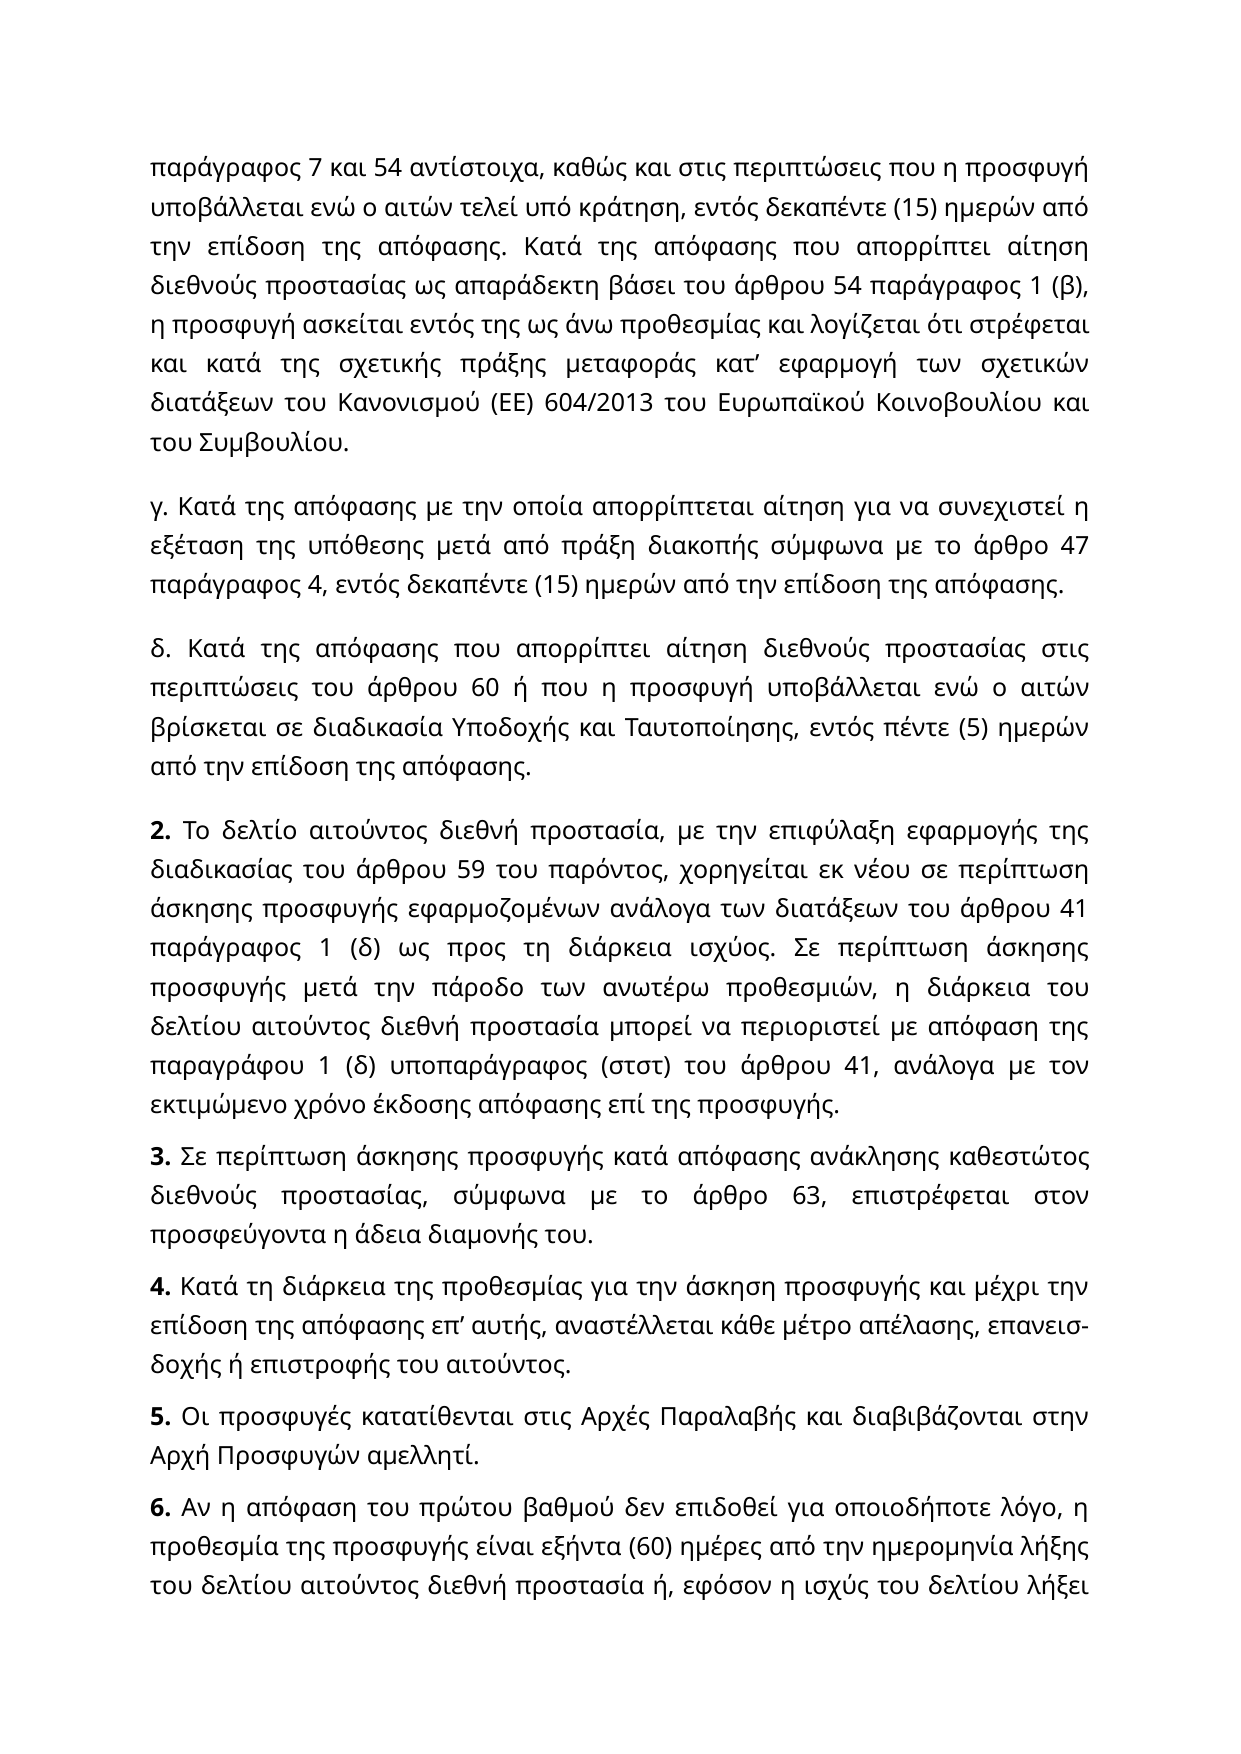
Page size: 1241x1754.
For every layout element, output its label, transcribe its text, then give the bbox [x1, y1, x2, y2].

text 3. Σε περίπτωση άσκησης προσφυγής κατά απόφασης ανάκλησης καθεστώτος διεθνούς προστασίας, σύμφωνα με το άρθρο 63, επιστρέφεται στον προσφεύγοντα η άδεια διαμονής του. [150, 1138, 1090, 1251]
text 2. Το δελτίο αιτούντος διεθνή προστασία, με την επιφύλαξη εφαρμογής της διαδικασίας του άρθρου 59 του παρόντος, χορηγείται εκ νέου σε περίπτωση άσκησης προσφυγής εφαρμοζομένων ανάλογα των διατάξεων του άρθρου 41 παράγραφος 1 (δ) ως προς τη διάρκεια ισχύος. Σε περίπτωση άσκησης προσφυγής μετά την πάροδο των ανωτέρω προθεσμιών, η διάρκεια του δελτίου αιτούντος διεθνή προστασία μπορεί να περιοριστεί με απόφαση της παραγράφου 1 (δ) υποπαράγραφος (στστ) του άρθρου 41, ανάλογα με τον εκτιμώμενο χρόνο έκδοσης απόφασης επί της προσφυγής. [150, 812, 1090, 1121]
text γ. Κατά της απόφασης με την οποία απορρίπτεται αίτηση για να συνεχιστεί η εξέταση της υπόθεσης μετά από πράξη διακοπής σύμφωνα με το άρθρο 47 παράγραφος 4, εντός δεκαπέντε (15) ημερών από την επίδοση της απόφασης. [150, 488, 1090, 601]
text δ. Κατά της απόφασης που απορρίπτει αίτηση διεθνούς προστασίας στις περιπτώσεις του άρθρου 60 ή που η προσφυγή υποβάλλεται ενώ ο αιτών βρίσκεται σε διαδικασία Υποδοχής και Ταυτοποίησης, εντός πέντε (5) ημερών από την επίδοση της απόφασης. [150, 631, 1090, 782]
text παράγραφος 7 και 54 αντίστοιχα, καθώς και στις περιπτώσεις που η προσφυγή υποβάλλεται ενώ ο αιτών τελεί υπό κράτηση, εντός δεκαπέντε (15) ημερών από την επίδοση της απόφασης. Κατά της απόφασης που απορρίπτει αίτηση διεθνούς προστασίας ως απαράδεκτη βάσει του άρθρου 54 παράγραφος 1 (β), η προσφυγή ασκείται εντός της ως άνω προθεσμίας και λογίζεται ότι στρέφεται και κατά της σχετικής πράξης μεταφοράς κατ’ εφαρμογή των σχετικών διατάξεων του Κανονισμού (ΕΕ) 604/2013 του Ευρωπαϊκού Κοινοβουλίου και του Συμβουλίου. [150, 150, 1090, 458]
text 6. Αν η απόφαση του πρώτου βαθμού δεν επιδοθεί για οποιοδήποτε λόγο, η προθεσμία της προσφυγής είναι εξήντα (60) ημέρες από την ημερομηνία λήξης του δελτίου αιτούντος διεθνή προστασία ή, εφόσον η ισχύς του δελτίου λήξει [150, 1489, 1090, 1602]
text 5. Οι προσφυγές κατατίθενται στις Αρχές Παραλαβής και διαβιβάζονται στην Αρχή Προσφυγών αμελλητί. [150, 1398, 1090, 1472]
text 4. Κατά τη διάρκεια της προθεσμίας για την άσκηση προσφυγής και μέχρι την επίδοση της απόφασης επ’ αυτής, αναστέλλεται κάθε μέτρο απέλασης, επανεισ- δοχής ή επιστροφής του αιτούντος. [150, 1268, 1090, 1381]
